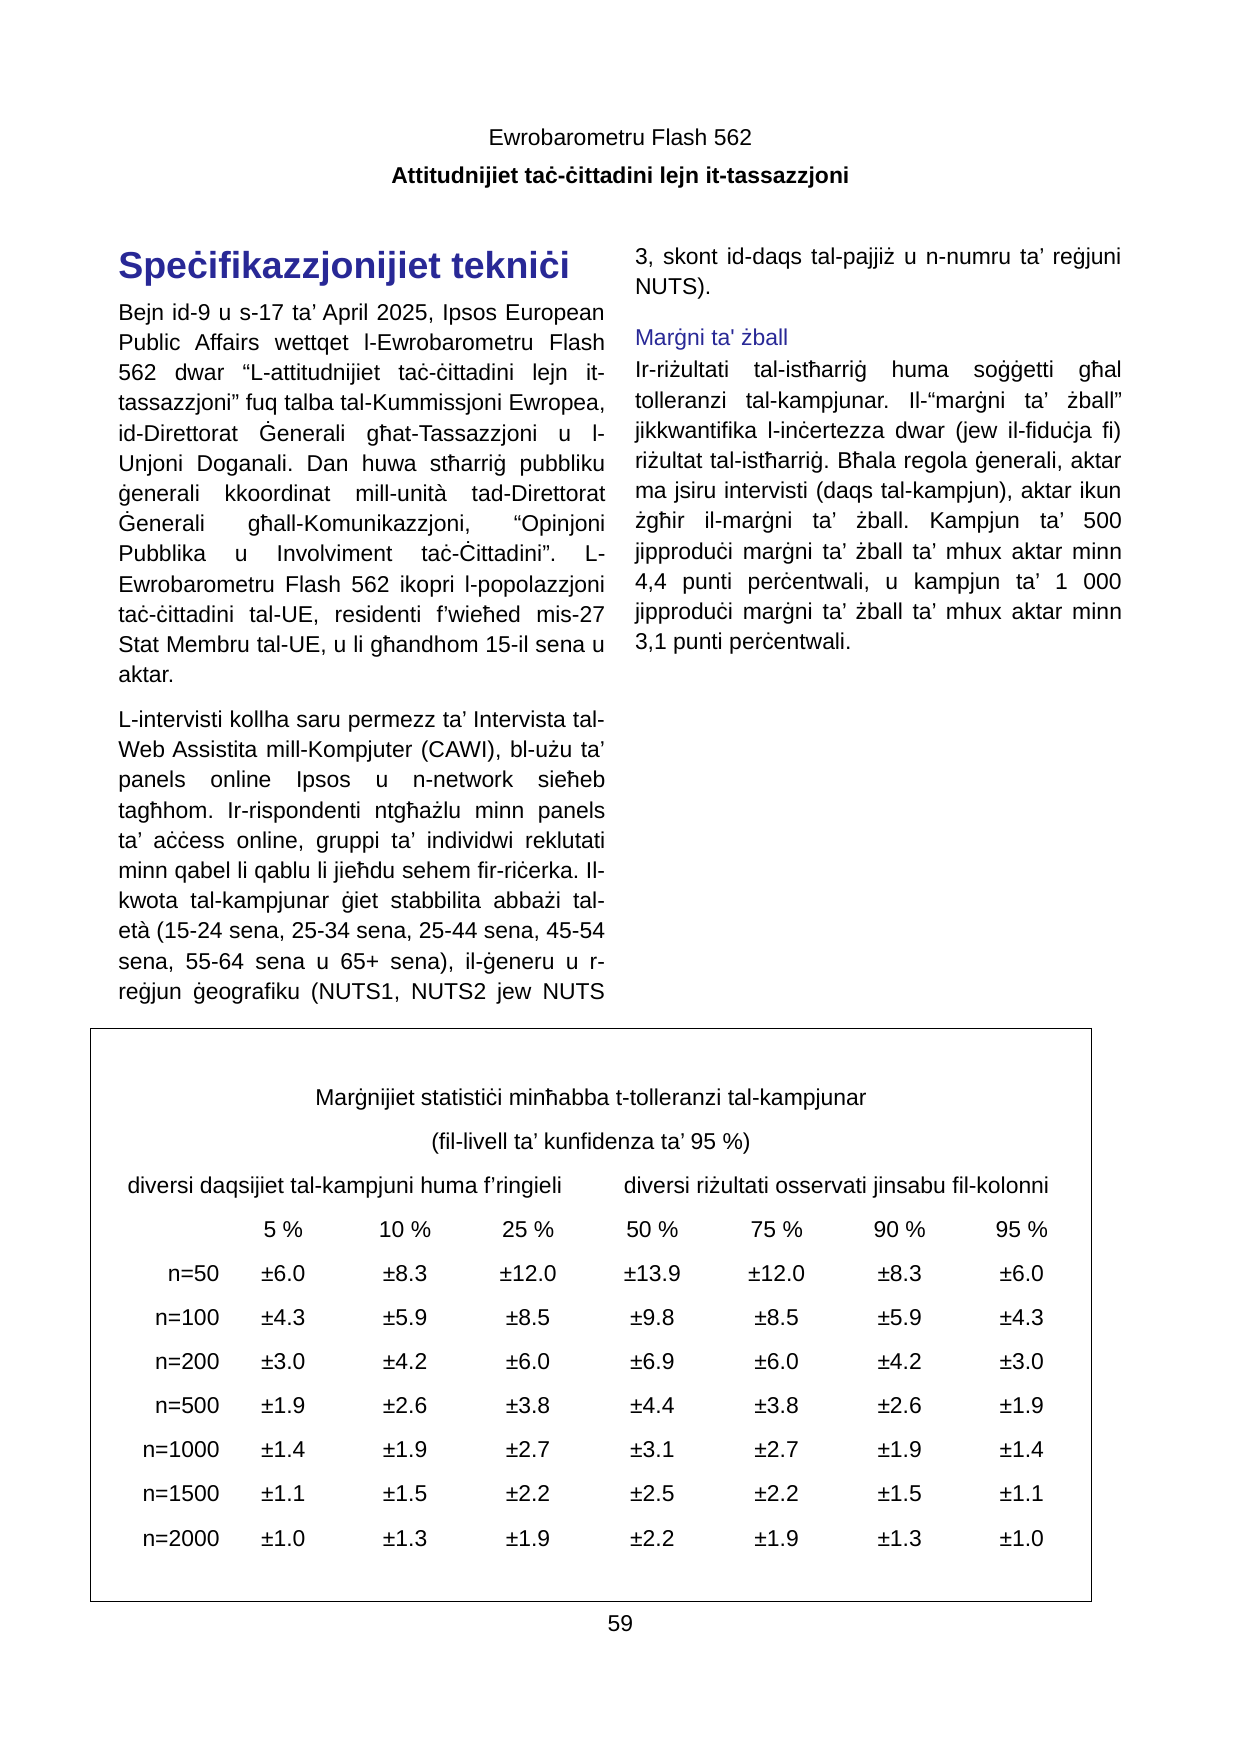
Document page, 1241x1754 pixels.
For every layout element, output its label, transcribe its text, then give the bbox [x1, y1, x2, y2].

table_cell ±3.0 [960, 1339, 1083, 1383]
table_cell ±2.6 [839, 1384, 960, 1427]
text Bejn id-9 u s-17 ta’ April 2025, Ipsos European Public Affairs wettqet l-Ewrobarometru Flash 562 dwar “L-attitudnijiet taċ-ċittadini lejn it-tassazzjoni” fuq talba tal-Kummissjoni Ewropea, id-Direttorat Ġenerali għat-Tassazzjoni u l-Unjoni Doganali. Dan huwa stħarriġ pubbliku ġenerali kkoordinat mill-unità tad-Direttorat Ġenerali għall-Komunikazzjoni, “Opinjoni Pubblika u Involviment taċ-Ċittadini”. L-Ewrobarometru Flash 562 ikopri l-popolazzjoni taċ-ċittadini tal-UE, residenti f’wieħed mis-27 Stat Membru tal-UE, u li għandhom 15-il sena u aktar. [118, 299, 605, 688]
table_cell ±2.2 [590, 1516, 714, 1560]
table_cell ±3.8 [466, 1384, 590, 1427]
table_cell 10 % [344, 1207, 466, 1251]
table_cell ±8.3 [344, 1251, 466, 1295]
table_cell ±6.0 [222, 1251, 344, 1295]
table_cell 50 % [590, 1207, 714, 1251]
table_cell ±8.3 [839, 1251, 960, 1295]
table_cell (fil-livell ta’ kunfidenza ta’ 95 %) [99, 1119, 1083, 1163]
table_cell ±12.0 [466, 1251, 590, 1295]
table_header Marġnijiet statistiċi minħabba t-tolleranzi tal-kampjunar [99, 1075, 1083, 1119]
table_cell ±6.0 [466, 1339, 590, 1383]
table_cell ±3.1 [590, 1428, 714, 1472]
table_cell ±2.7 [466, 1428, 590, 1472]
text 3, skont id-daqs tal-pajjiż u n-numru ta’ reġjuni NUTS). [635, 243, 1122, 300]
table_cell ±1.4 [960, 1428, 1083, 1472]
table_cell ±3.8 [714, 1384, 838, 1427]
table_cell ±1.9 [714, 1516, 838, 1560]
subtitle Speċifikazzjonijiet tekniċi [118, 243, 605, 286]
table_cell ±1.3 [839, 1516, 960, 1560]
text Ir-riżultati tal-istħarriġ huma soġġetti għal tolleranzi tal-kampjunar. Il-“marġni ta’ żball” jikkwantifika l-inċertezza dwar (jew il-fiduċja fi) riżultat tal-istħarriġ. Bħala regola ġenerali, aktar ma jsiru intervisti (daqs tal-kampjun), aktar ikun żgħir il-marġni ta’ żball. Kampjun ta’ 500 jipproduċi marġni ta’ żball ta’ mhux aktar minn 4,4 punti perċentwali, u kampjun ta’ 1 000 jipproduċi marġni ta’ żball ta’ mhux aktar minn 3,1 punti perċentwali. [635, 356, 1122, 654]
table_cell ±2.6 [344, 1384, 466, 1427]
table_cell ±1.0 [960, 1516, 1083, 1560]
table_cell ±1.1 [960, 1472, 1083, 1516]
table_cell n=1500 [99, 1472, 222, 1516]
table_cell 95 % [960, 1207, 1083, 1251]
table_cell n=2000 [99, 1516, 222, 1560]
table_cell ±13.9 [590, 1251, 714, 1295]
table_cell 5 % [222, 1207, 344, 1251]
table_cell ±4.4 [590, 1384, 714, 1427]
table_cell ±8.5 [466, 1295, 590, 1339]
table_cell ±4.2 [839, 1339, 960, 1383]
table_cell [99, 1207, 222, 1251]
table_cell ±1.0 [222, 1516, 344, 1560]
table_cell ±4.3 [960, 1295, 1083, 1339]
table_cell ±6.9 [590, 1339, 714, 1383]
table_cell n=100 [99, 1295, 222, 1339]
table_cell ±1.9 [839, 1428, 960, 1472]
table_cell 75 % [714, 1207, 838, 1251]
table_cell ±6.0 [714, 1339, 838, 1383]
table_cell ±1.3 [344, 1516, 466, 1560]
table_cell ±2.7 [714, 1428, 838, 1472]
table_cell ±12.0 [714, 1251, 838, 1295]
table_cell diversi riżultati osservati jinsabu fil-kolonni [590, 1163, 1083, 1207]
table_cell ±2.2 [466, 1472, 590, 1516]
table_cell ±4.2 [344, 1339, 466, 1383]
table_cell ±1.9 [222, 1384, 344, 1427]
table_cell n=50 [99, 1251, 222, 1295]
table_cell n=1000 [99, 1428, 222, 1472]
text L-intervisti kollha saru permezz ta’ Intervista tal-Web Assistita mill-Kompjuter (CAWI), bl-użu ta’ panels online Ipsos u n-network sieħeb tagħhom. Ir-rispondenti ntgħażlu minn panels ta’ aċċess online, gruppi ta’ individwi reklutati minn qabel li qablu li jieħdu sehem fir-riċerka. Il-kwota tal-kampjunar ġiet stabbilita abbażi tal-età (15-24 sena, 25-34 sena, 25-44 sena, 45-54 sena, 55-64 sena u 65+ sena), il-ġeneru u r-reġjun ġeografiku (NUTS1, NUTS2 jew NUTS [118, 706, 605, 1004]
table_cell ±3.0 [222, 1339, 344, 1383]
table_cell ±1.1 [222, 1472, 344, 1516]
table_cell diversi daqsijiet tal-kampjuni huma f’ringieli [99, 1163, 590, 1207]
table_cell n=200 [99, 1339, 222, 1383]
table_cell ±9.8 [590, 1295, 714, 1339]
table_cell ±1.9 [960, 1384, 1083, 1427]
table_cell 90 % [839, 1207, 960, 1251]
table_cell ±2.5 [590, 1472, 714, 1516]
table_cell ±8.5 [714, 1295, 838, 1339]
table_cell ±1.9 [466, 1516, 590, 1560]
table_cell ±5.9 [344, 1295, 466, 1339]
table_cell ±1.4 [222, 1428, 344, 1472]
table_cell ±1.5 [839, 1472, 960, 1516]
table_cell ±2.2 [714, 1472, 838, 1516]
table_cell ±1.9 [344, 1428, 466, 1472]
table_cell ±5.9 [839, 1295, 960, 1339]
text [91, 1029, 1091, 1601]
table_cell 25 % [466, 1207, 590, 1251]
text Marġni ta' żball [635, 324, 1122, 350]
table_cell ±4.3 [222, 1295, 344, 1339]
table_cell ±6.0 [960, 1251, 1083, 1295]
table_cell ±1.5 [344, 1472, 466, 1516]
table_cell n=500 [99, 1384, 222, 1427]
